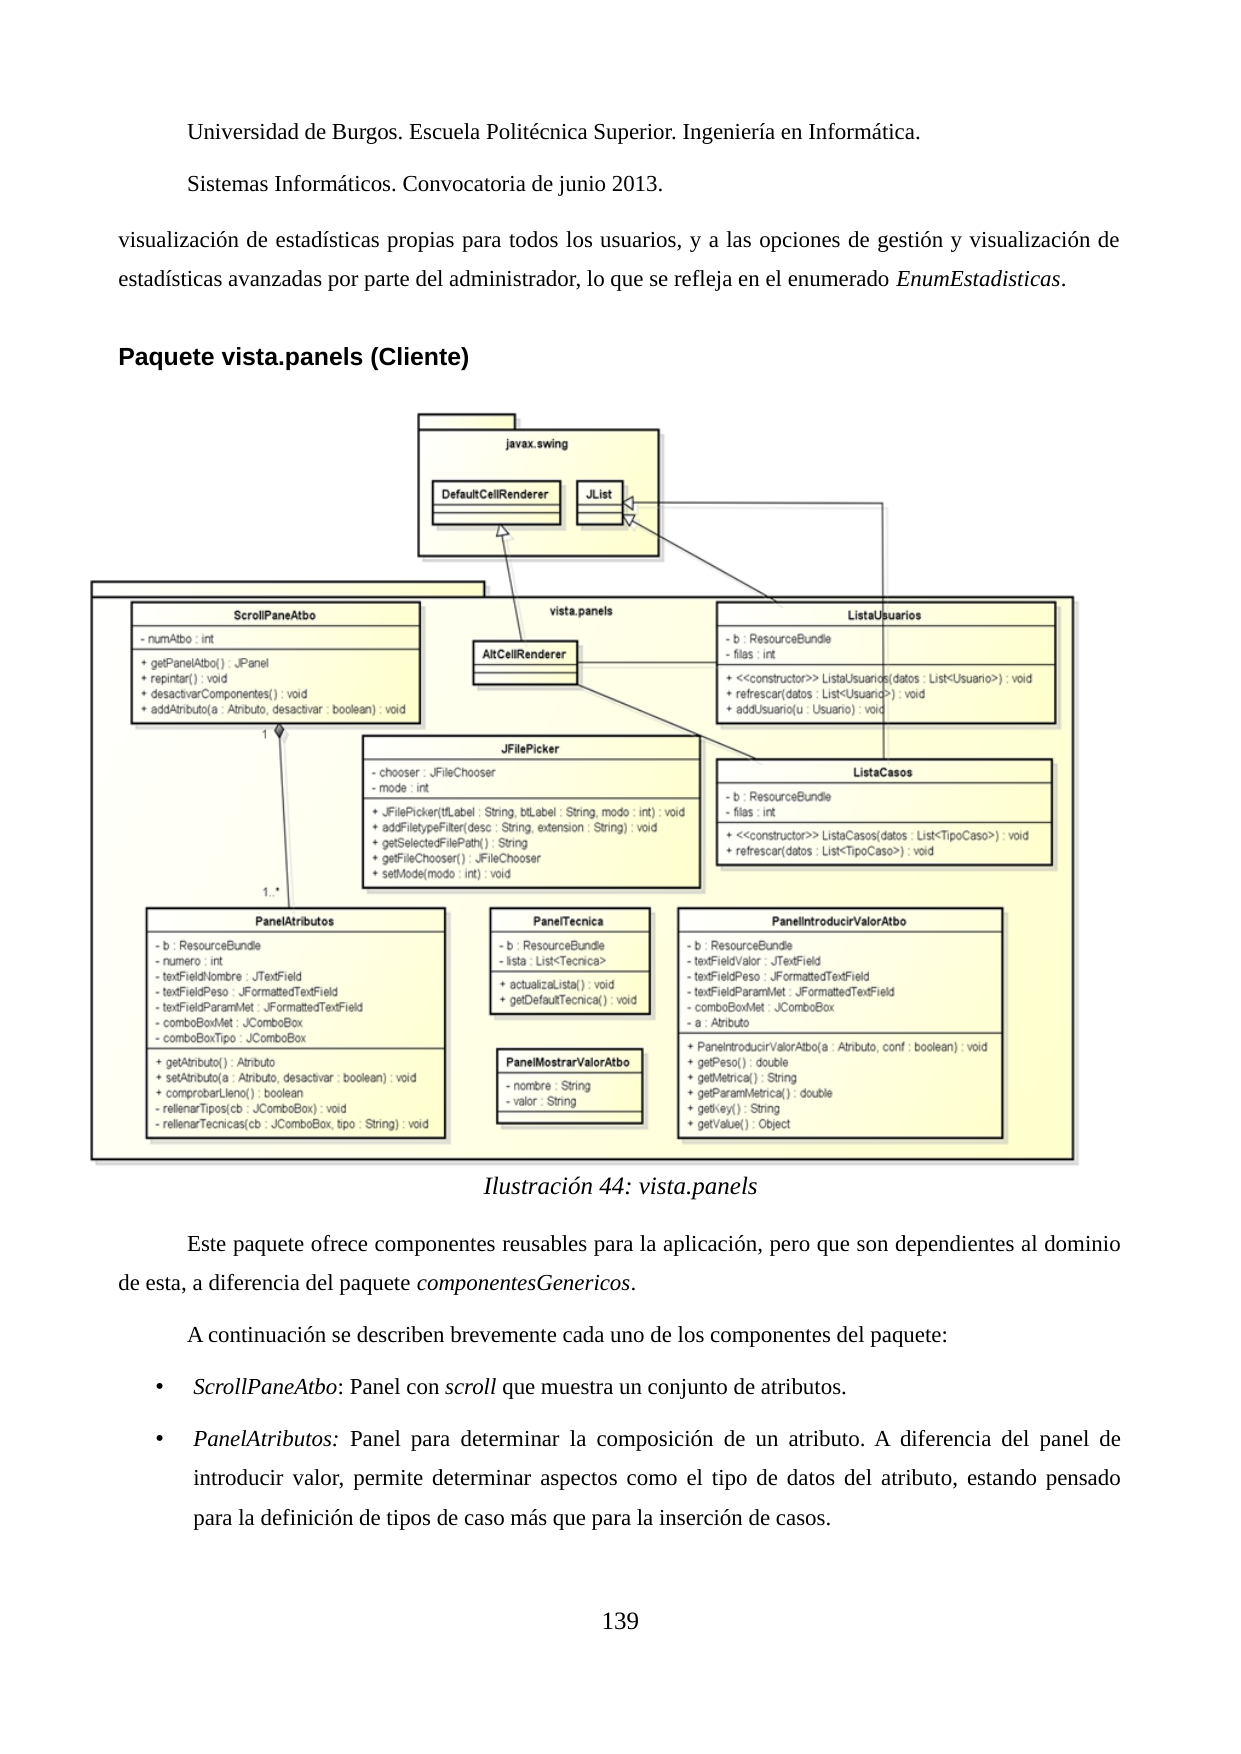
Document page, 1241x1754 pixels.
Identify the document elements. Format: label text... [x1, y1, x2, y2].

subtitle Paquete vista.panels (Cliente) [118, 342, 1122, 371]
subtitle [82, 381, 1161, 393]
text A continuación se describen brevemente cada uno de los componentes del paquete: [118, 1321, 1122, 1347]
text Este paquete ofrece componentes reusables para la aplicación, pero que son dependientes al dominio de esta, a diferencia del paquete componentesGenericos. [118, 1216, 1122, 1295]
text visualización de estadísticas propias para todos los usuarios, y a las opciones de gestión y visualización de estadísticas avanzadas por parte del administrador, lo que se refleja en el enumerado EnumEstadisticas. [118, 226, 1122, 292]
list Ilustración 44: vista.panels [82, 1172, 1161, 1200]
picture [82, 393, 1087, 1172]
list ScrollPaneAtbo: Panel con scroll que muestra un conjunto de atributos. [156, 1373, 1122, 1399]
list PanelAtributos: Panel para determinar la composición de un atributo. A diferencia del panel de introducir valor, permite determinar aspectos como el tipo de datos del atributo, estando pensado para la definición de tipos de caso más que para la inserción de casos. [156, 1425, 1122, 1530]
subtitle [82, 1200, 1161, 1216]
